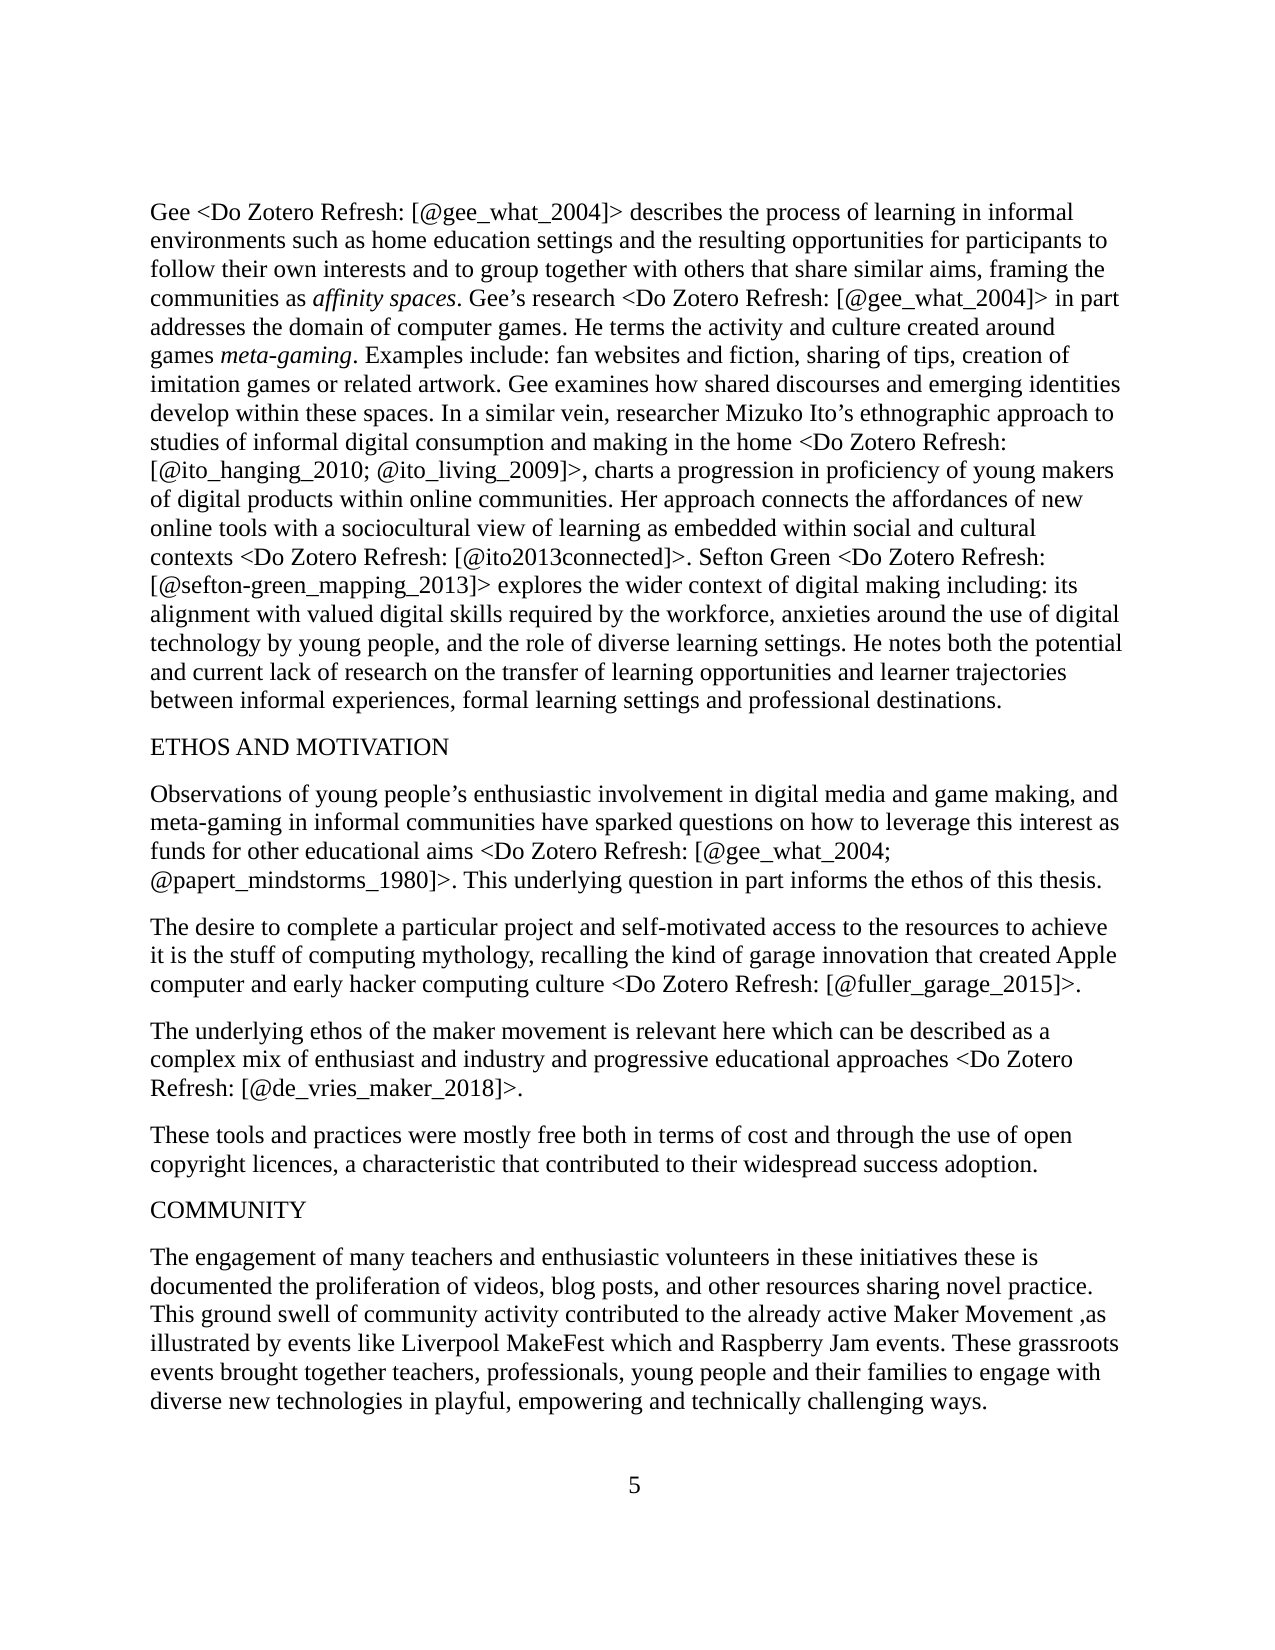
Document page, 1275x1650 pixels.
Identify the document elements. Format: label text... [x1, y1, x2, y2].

text Observations of young people’s enthusiastic involvement in digital media and game making, and meta-gaming in informal communities have sparked questions on how to leverage this interest as funds for other educational aims <Do Zotero Refresh: [@gee_what_2004; @papert_mindstorms_1980]>. This underlying question in part informs the ethos of this thesis. [150, 779, 1125, 894]
text The desire to complete a particular project and self-motivated access to the resources to achieve it is the stuff of computing mythology, recalling the kind of garage innovation that created Apple computer and early hacker computing culture <Do Zotero Refresh: [@fuller_garage_2015]>. [150, 912, 1125, 998]
text Gee <Do Zotero Refresh: [@gee_what_2004]> describes the process of learning in informal environments such as home education settings and the resulting opportunities for participants to follow their own interests and to group together with others that share similar aims, framing the communities as affinity spaces. Gee’s research <Do Zotero Refresh: [@gee_what_2004]> in part addresses the domain of computer games. He terms the activity and culture created around games meta-gaming. Examples include: fan websites and fiction, sharing of tips, creation of imitation games or related artwork. Gee examines how shared discourses and emerging identities develop within these spaces. In a similar vein, researcher Mizuko Ito’s ethnographic approach to studies of informal digital consumption and making in the home <Do Zotero Refresh: [@ito_hanging_2010; @ito_living_2009]>, charts a progression in proficiency of young makers of digital products within online communities. Her approach connects the affordances of new online tools with a sociocultural view of learning as embedded within social and cultural contexts <Do Zotero Refresh: [@ito2013connected]>. Sefton Green <Do Zotero Refresh: [@sefton-green_mapping_2013]> explores the wider context of digital making including: its alignment with valued digital skills required by the workforce, anxieties around the use of digital technology by young people, and the role of diverse learning settings. He notes both the potential and current lack of research on the transfer of learning opportunities and learner trajectories between informal experiences, formal learning settings and professional destinations. [150, 197, 1125, 714]
text The underlying ethos of the maker movement is relevant here which can be described as a complex mix of enthusiast and industry and progressive educational approaches <Do Zotero Refresh: [@de_vries_maker_2018]>. [150, 1016, 1125, 1102]
text These tools and practices were mostly free both in terms of cost and through the use of open copyright licences, a characteristic that contributed to their widespread success adoption. [150, 1120, 1125, 1177]
text ETHOS AND MOTIVATION [150, 732, 1125, 761]
text The engagement of many teachers and enthusiastic volunteers in these initiatives these is documented the proliferation of videos, blog posts, and other resources sharing novel practice. This ground swell of community activity contributed to the already active Maker Movement ,as illustrated by events like Liverpool MakeFest which and Raspberry Jam events. These grassroots events brought together teachers, professionals, young people and their families to engage with diverse new technologies in playful, empowering and technically challenging ways. [150, 1242, 1125, 1414]
text COMMUNITY [150, 1195, 1125, 1224]
